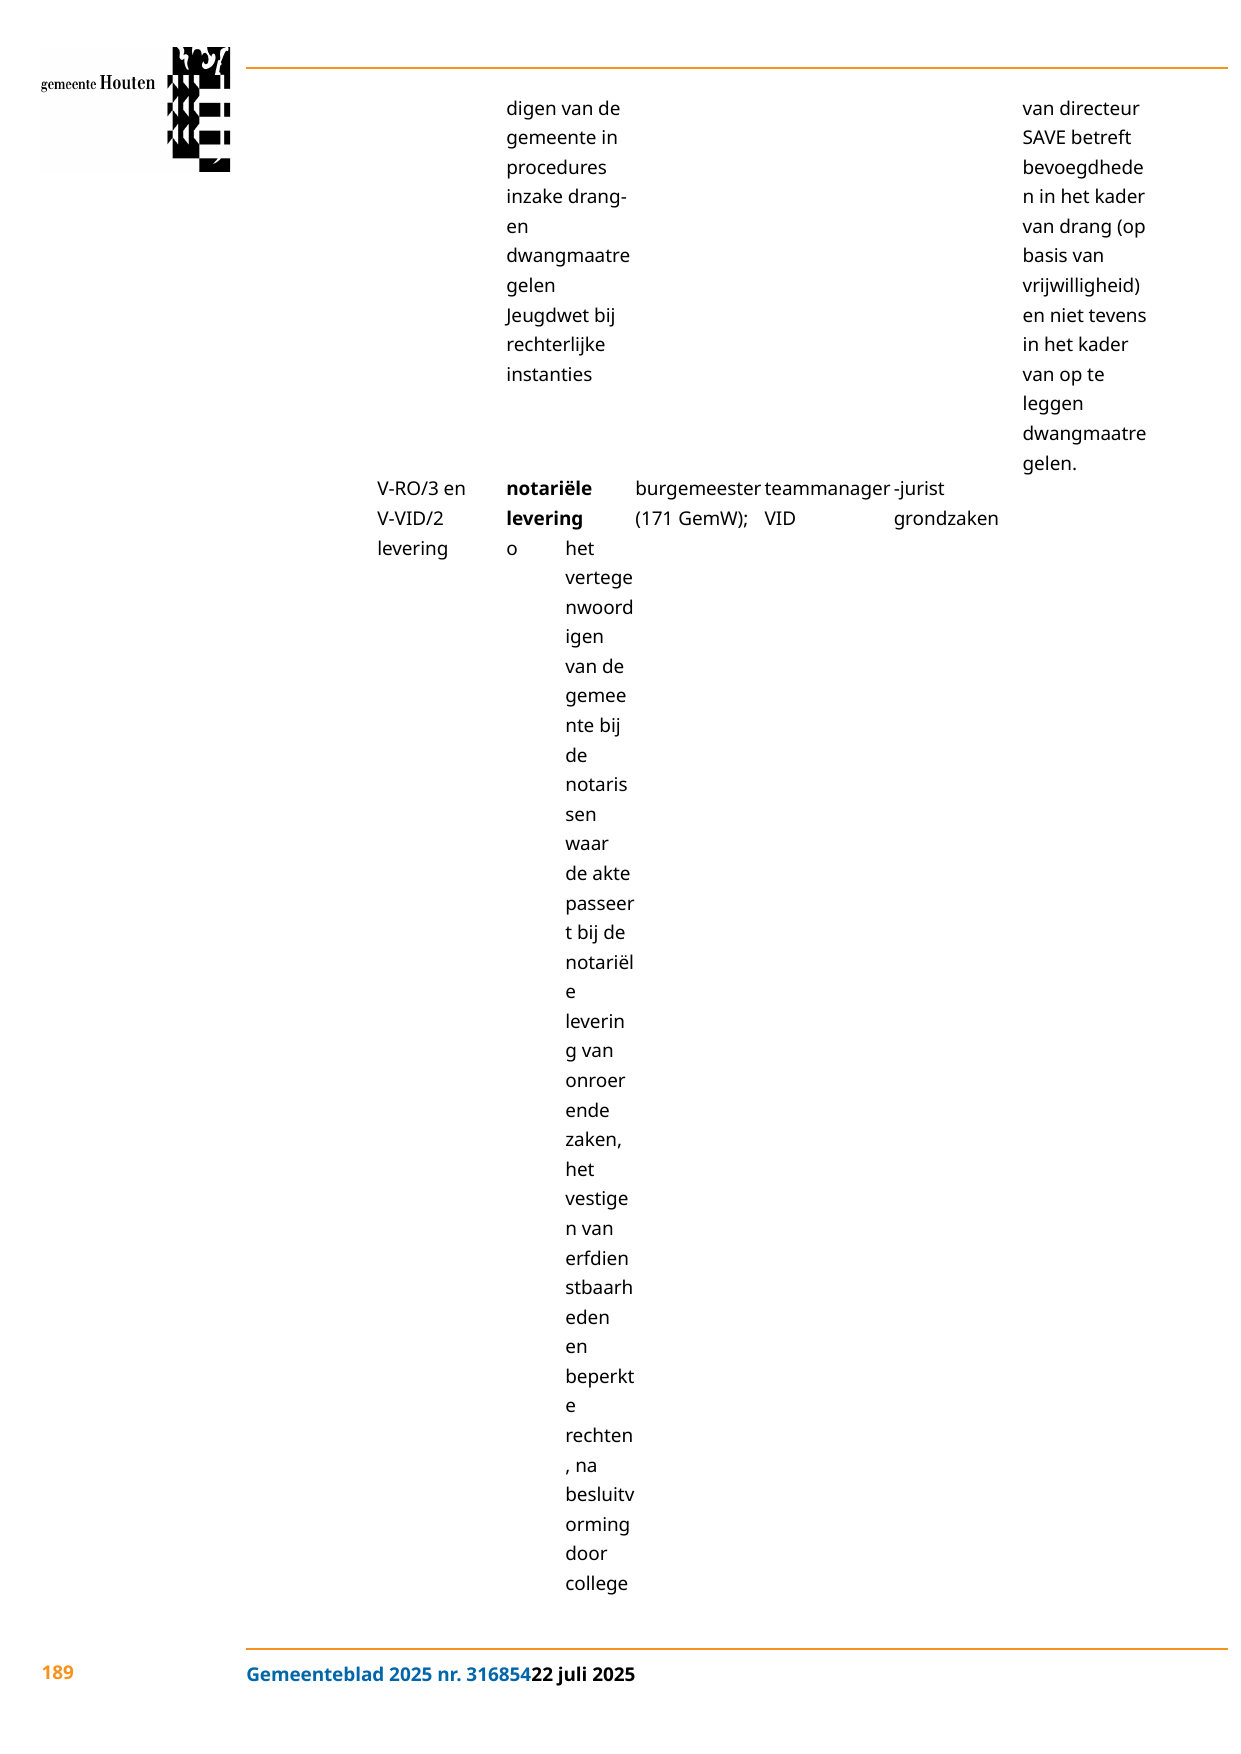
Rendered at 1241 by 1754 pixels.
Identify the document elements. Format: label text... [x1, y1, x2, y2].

table_cell digen van de gemeente in procedures inzake drang- en dwangmaatregelen Jeugdwet bij rechterlijke instanties [506, 95, 635, 476]
table_cell [764, 95, 893, 476]
table_cell -jurist grondzaken [894, 476, 1022, 1596]
table_cell notariële levering het vertegenwoordigen van de gemeente bij de notarissen waar de akte passeert bij de notariële levering van onroerende zaken, het vestigen van erfdienstbaarheden en beperkte rechten, na besluitvorming door college [506, 476, 635, 1596]
table_cell [248, 95, 377, 476]
picture [41, 47, 231, 172]
table_cell V-RO/3 en V-VID/2 levering [377, 476, 506, 1596]
table_cell [1023, 476, 1152, 1596]
table_cell teammanager VID [764, 476, 893, 1596]
table_cell [894, 95, 1022, 476]
table_cell van directeur SAVE betreft bevoegdheden in het kader van drang (op basis van vrijwilligheid) en niet tevens in het kader van op te leggen dwangmaatregelen. [1023, 95, 1152, 476]
table_cell [377, 95, 506, 476]
table_cell burgemeester (171 GemW); [635, 476, 764, 1596]
table_cell [635, 95, 764, 476]
table_cell [248, 476, 377, 1596]
